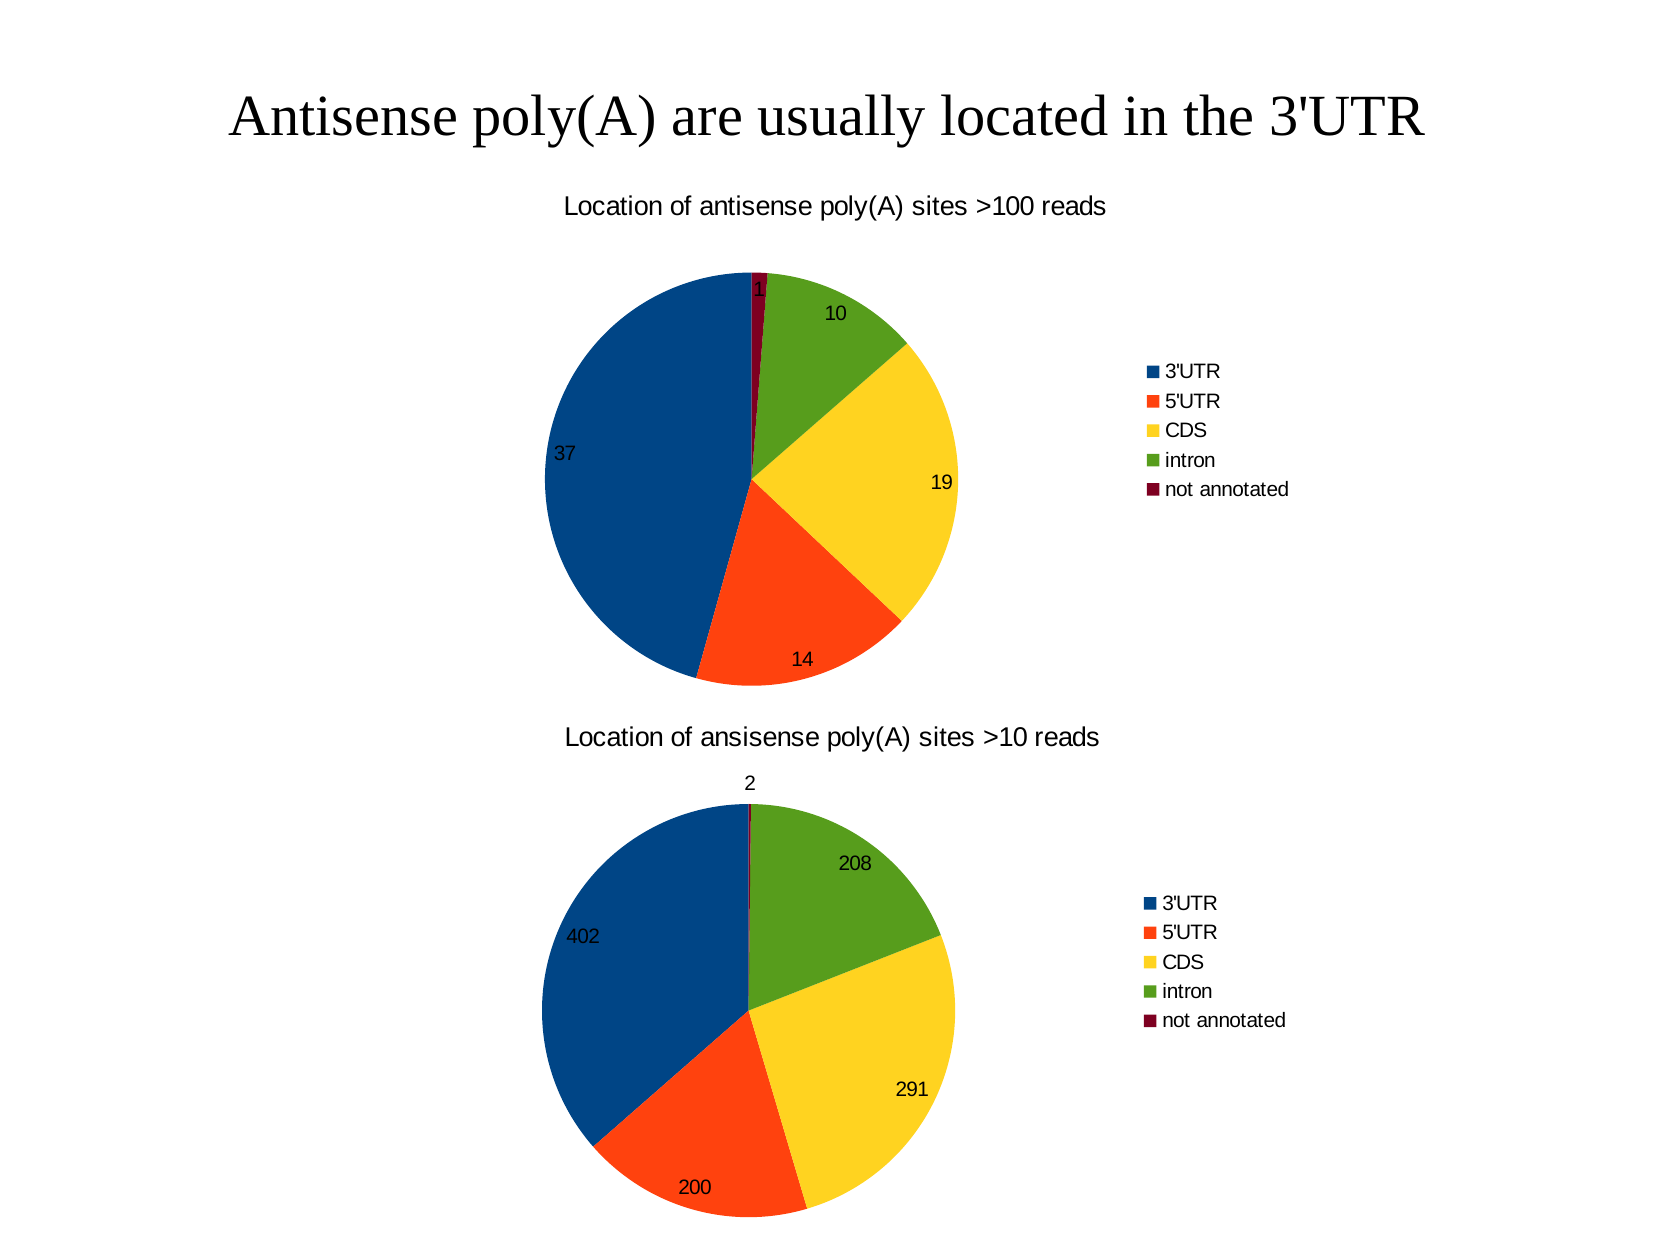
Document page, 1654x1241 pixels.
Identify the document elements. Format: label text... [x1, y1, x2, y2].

chart [360, 165, 1309, 1228]
title Antisense poly(A) are usually located in the 3'UTR [82, 12, 1571, 220]
